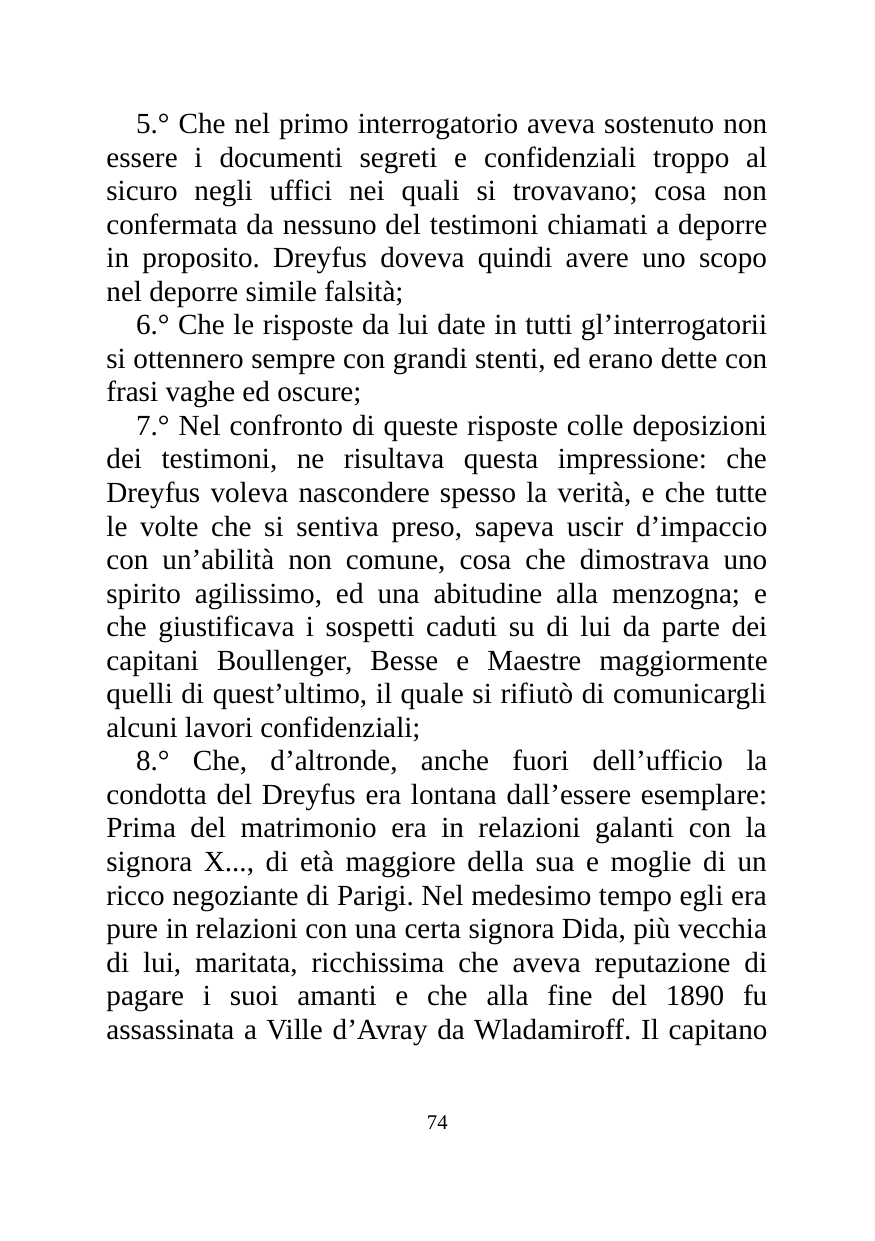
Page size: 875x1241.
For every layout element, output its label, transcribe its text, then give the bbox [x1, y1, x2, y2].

text 8.° Che, d’altronde, anche fuori dell’ufficio la condotta del Dreyfus era lontana dall’essere esemplare: Prima del matrimonio era in relazioni galanti con la signora X..., di età maggiore della sua e moglie di un ricco negoziante di Parigi. Nel medesimo tempo egli era pure in relazioni con una certa signora Dida, più vecchia di lui, maritata, ricchissima che aveva reputazione di pagare i suoi amanti e che alla fine del 1890 fu assassinata a Ville d’Avray da Wladamiroff. Il capitano [106, 743, 768, 1045]
text 5.° Che nel primo interrogatorio aveva sostenuto non essere i documenti segreti e confidenziali troppo al sicuro negli uffici nei quali si trovavano; cosa non confermata da nessuno del testimoni chiamati a deporre in proposito. Dreyfus doveva quindi avere uno scopo nel deporre simile falsità; [106, 106, 768, 307]
text 6.° Che le risposte da lui date in tutti gl’interrogatorii si ottennero sempre con grandi stenti, ed erano dette con frasi vaghe ed oscure; [106, 307, 768, 408]
text 7.° Nel confronto di queste risposte colle deposizioni dei testimoni, ne risultava questa impressione: che Dreyfus voleva nascondere spesso la verità, e che tutte le volte che si sentiva preso, sapeva uscir d’impaccio con un’abilità non comune, cosa che dimostrava uno spirito agilissimo, ed una abitudine alla menzogna; e che giustificava i sospetti caduti su di lui da parte dei capitani Boullenger, Besse e Maestre maggiormente quelli di quest’ultimo, il quale si rifiutò di comunicargli alcuni lavori confidenziali; [106, 408, 768, 743]
